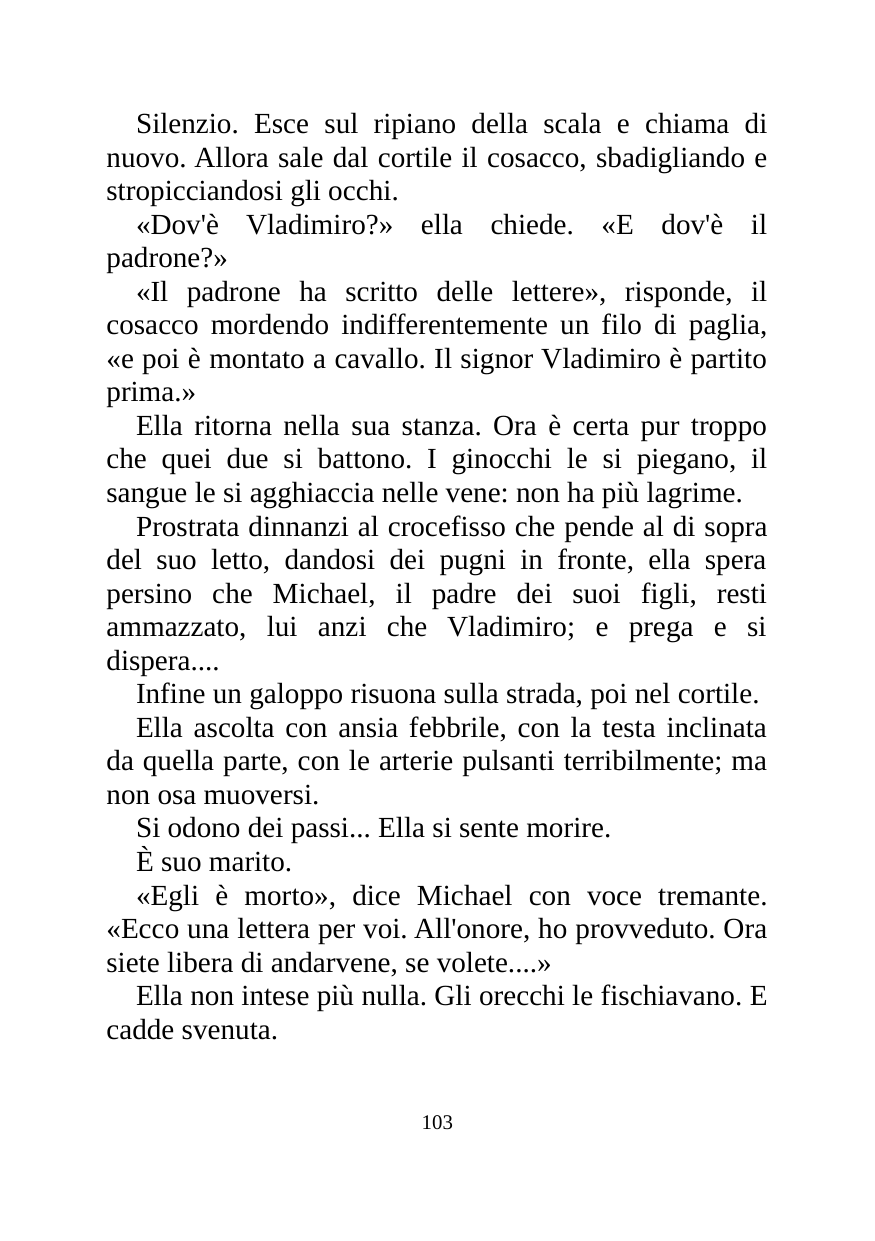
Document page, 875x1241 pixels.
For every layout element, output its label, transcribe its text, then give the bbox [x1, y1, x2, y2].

text È suo marito. [106, 844, 768, 878]
text Ella ascolta con ansia febbrile, con la testa inclinata da quella parte, con le arterie pulsanti terribilmente; ma non osa muoversi. [106, 710, 768, 811]
text Prostrata dinnanzi al crocefisso che pende al di sopra del suo letto, dandosi dei pugni in fronte, ella spera persino che Michael, il padre dei suoi figli, resti ammazzato, lui anzi che Vladimiro; e prega e si dispera.... [106, 509, 768, 676]
text «Dov'è Vladimiro?» ella chiede. «E dov'è il padrone?» [106, 207, 768, 274]
text Si odono dei passi... Ella si sente morire. [106, 811, 768, 844]
text Ella non intese più nulla. Gli orecchi le fischiavano. E cadde svenuta. [106, 978, 768, 1045]
text Infine un galoppo risuona sulla strada, poi nel cortile. [106, 676, 768, 710]
text Ella ritorna nella sua stanza. Ora è certa pur troppo che quei due si battono. I ginocchi le si piegano, il sangue le si agghiaccia nelle vene: non ha più lagrime. [106, 408, 768, 509]
text «Il padrone ha scritto delle lettere», risponde, il cosacco mordendo indifferentemente un filo di paglia, «e poi è montato a cavallo. Il signor Vladimiro è partito prima.» [106, 274, 768, 408]
text Silenzio. Esce sul ripiano della scala e chiama di nuovo. Allora sale dal cortile il cosacco, sbadigliando e stropicciandosi gli occhi. [106, 106, 768, 207]
text «Egli è morto», dice Michael con voce tremante. «Ecco una lettera per voi. All'onore, ho provveduto. Ora siete libera di andarvene, se volete....» [106, 878, 768, 978]
